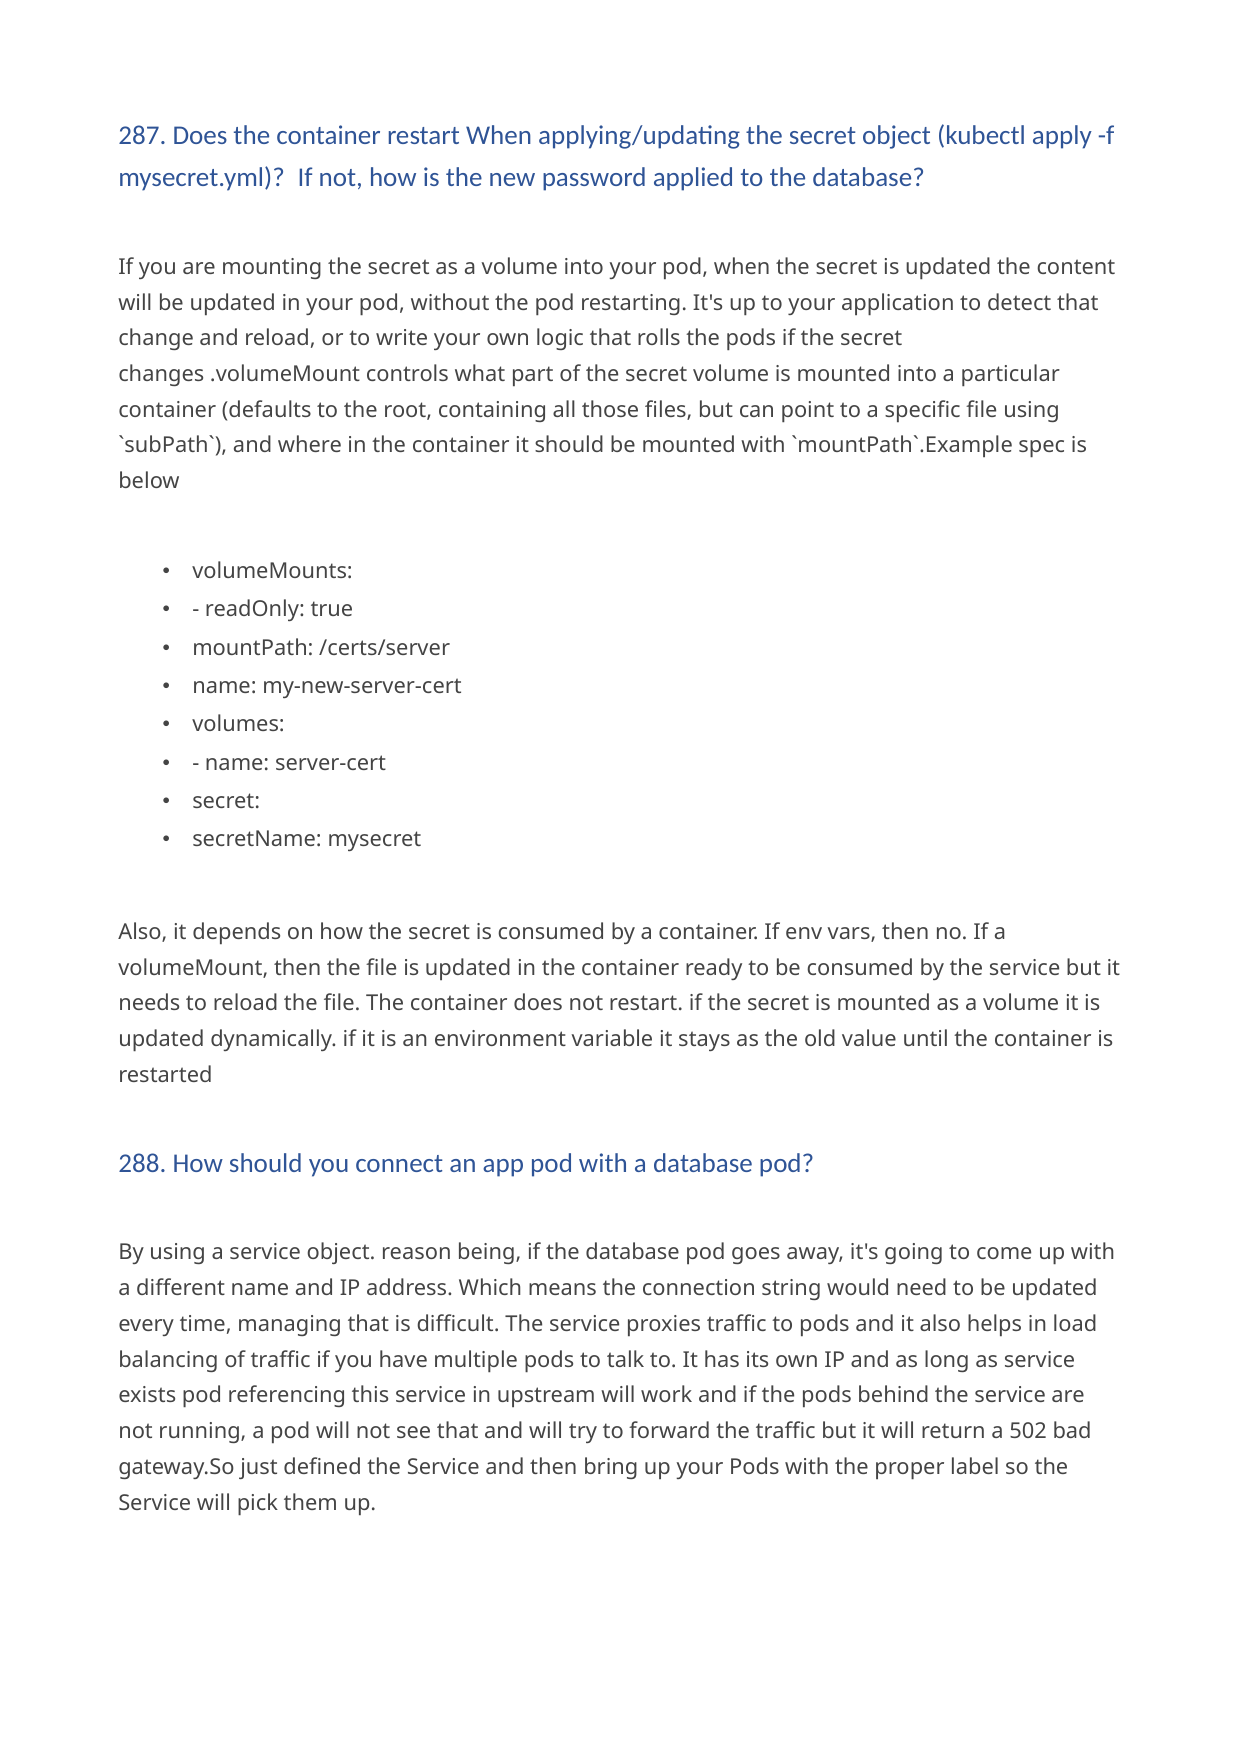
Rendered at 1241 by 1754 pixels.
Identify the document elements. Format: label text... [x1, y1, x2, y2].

list - name: server-cert [162, 747, 1122, 776]
list mountPath: /certs/server [162, 632, 1122, 661]
list volumeMounts: [162, 555, 1122, 585]
subtitle 287. Does the container restart When applying/updating the secret object (kubectl apply -f mysecret.yml)? If not, how is the new password applied to the database? [118, 118, 1122, 194]
text By using a service object. reason being, if the database pod goes away, it's going to come up with a different name and IP address. Which means the connection string would need to be updated every time, managing that is difficult. The service proxies traffic to pods and it also helps in load balancing of traffic if you have multiple pods to talk to. It has its own IP and as long as service exists pod referencing this service in upstream will work and if the pods behind the service are not running, a pod will not see that and will try to forward the traffic but it will return a 502 bad gateway.So just defined the Service and then bring up your Pods with the proper label so the Service will pick them up. [118, 1236, 1122, 1516]
list secret: [162, 785, 1122, 815]
list volumes: [162, 708, 1122, 738]
list - readOnly: true [162, 593, 1122, 623]
list name: my-new-server-cert [162, 670, 1122, 700]
subtitle 288. How should you connect an app pod with a database pod? [118, 1146, 1122, 1179]
text If you are mounting the secret as a volume into your pod, when the secret is updated the content will be updated in your pod, without the pod restarting. It's up to your application to detect that change and reload, or to write your own logic that rolls the pods if the secret changes .volumeMount controls what part of the secret volume is mounted into a particular container (defaults to the root, containing all those files, but can point to a specific file using `subPath`), and where in the container it should be mounted with `mountPath`.Example spec is below [118, 251, 1122, 495]
list secretName: mysecret [162, 823, 1122, 853]
text Also, it depends on how the secret is consumed by a container. If env vars, then no. If a volumeMount, then the file is updated in the container ready to be consumed by the service but it needs to reload the file. The container does not restart. if the secret is mounted as a volume it is updated dynamically. if it is an environment variable it stays as the old value until the container is restarted [118, 916, 1122, 1088]
